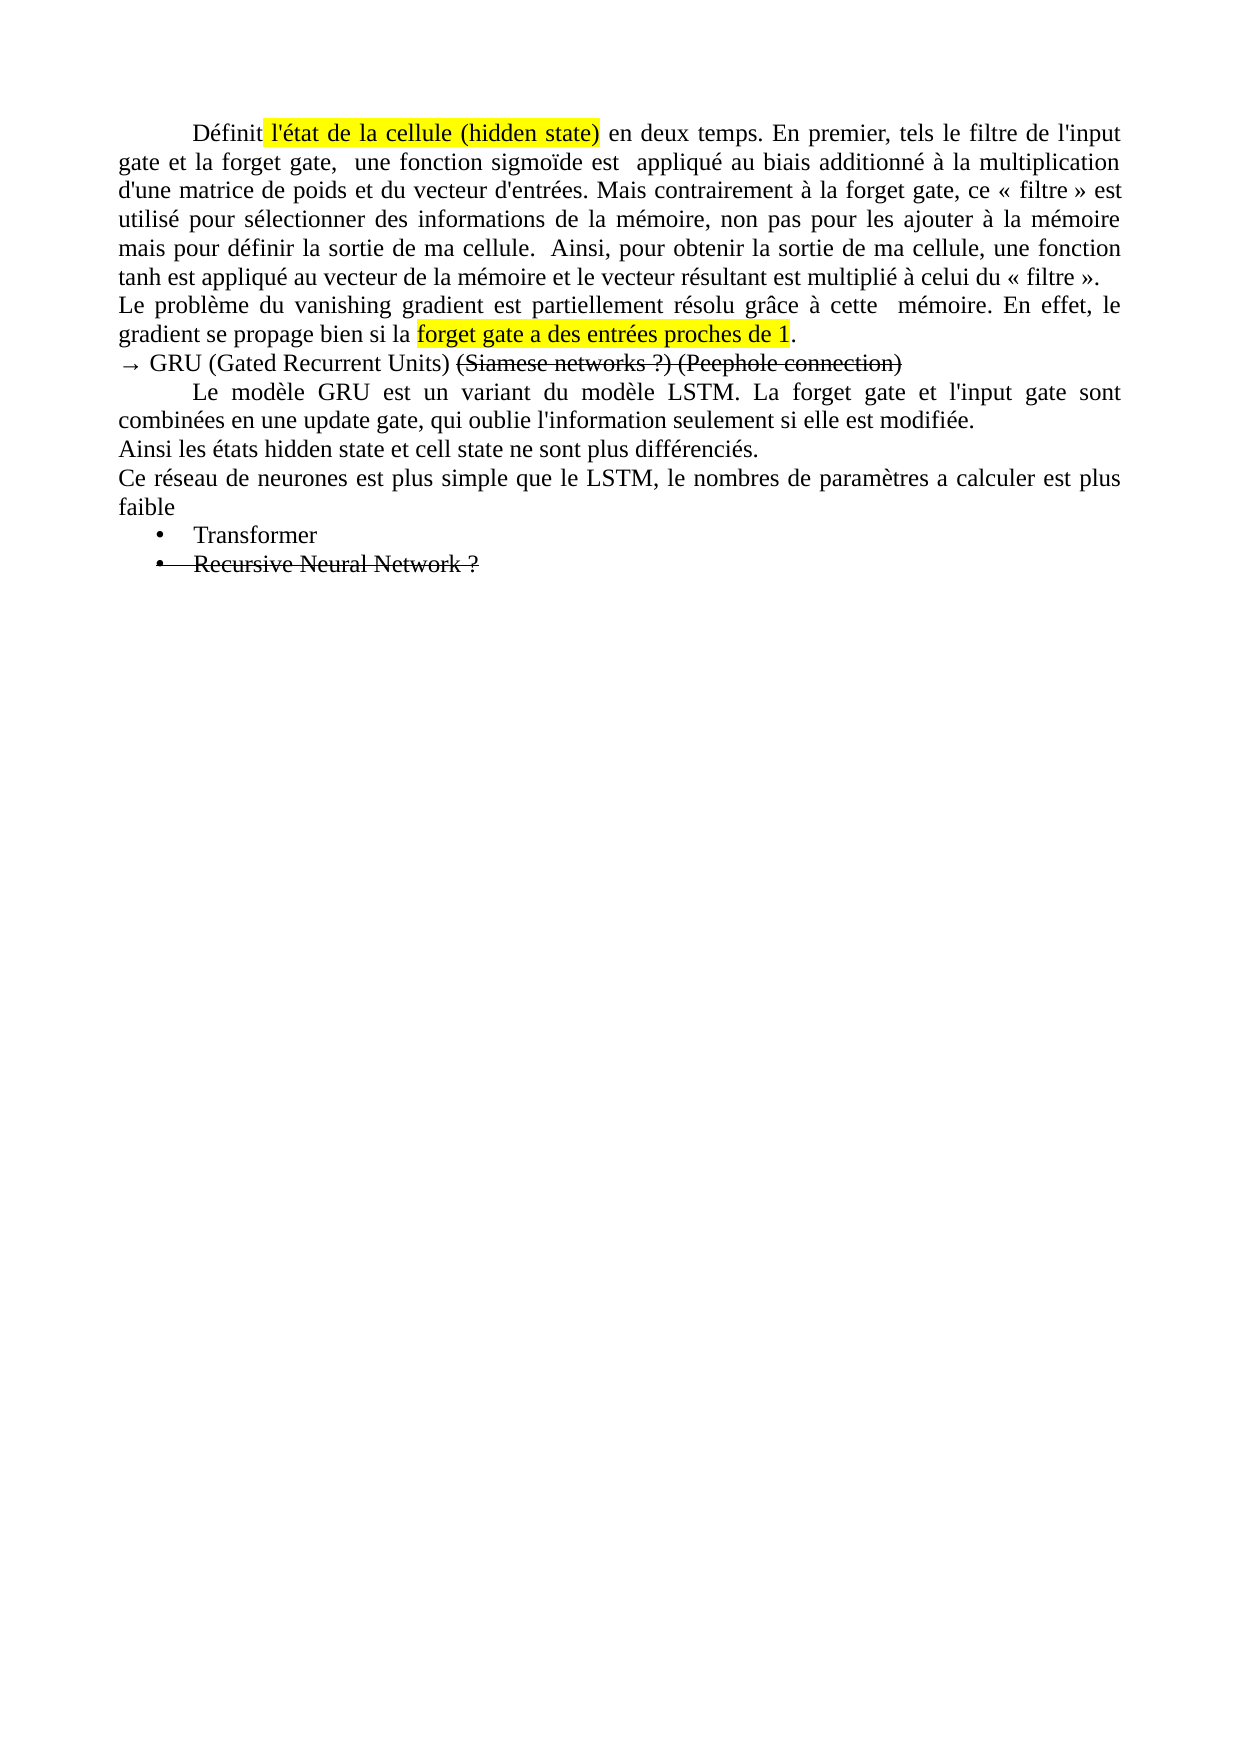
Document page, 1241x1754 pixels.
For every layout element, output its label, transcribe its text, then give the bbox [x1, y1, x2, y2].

text Définit l'état de la cellule (hidden state) en deux temps. En premier, tels le filtre de l'input gate et la forget gate, une fonction sigmoïde est appliqué au biais additionné à la multiplication d'une matrice de poids et du vecteur d'entrées. Mais contrairement à la forget gate, ce « filtre » est utilisé pour sélectionner des informations de la mémoire, non pas pour les ajouter à la mémoire mais pour définir la sortie de ma cellule. Ainsi, pour obtenir la sortie de ma cellule, une fonction tanh est appliqué au vecteur de la mémoire et le vecteur résultant est multiplié à celui du « filtre ». [118, 118, 1122, 291]
text Ainsi les états hidden state et cell state ne sont plus différenciés. [118, 434, 1122, 463]
text Ce réseau de neurones est plus simple que le LSTM, le nombres de paramètres a calculer est plus faible [118, 463, 1122, 521]
text Le modèle GRU est un variant du modèle LSTM. La forget gate et l'input gate sont combinées en une update gate, qui oublie l'information seulement si elle est modifiée. [118, 377, 1122, 434]
list Recursive Neural Network ? [156, 549, 1122, 578]
text → GRU (Gated Recurrent Units) (Siamese networks ?) (Peephole connection) [118, 348, 1122, 377]
text Le problème du vanishing gradient est partiellement résolu grâce à cette mémoire. En effet, le gradient se propage bien si la forget gate a des entrées proches de 1. [118, 291, 1122, 348]
list Transformer [156, 521, 1122, 549]
